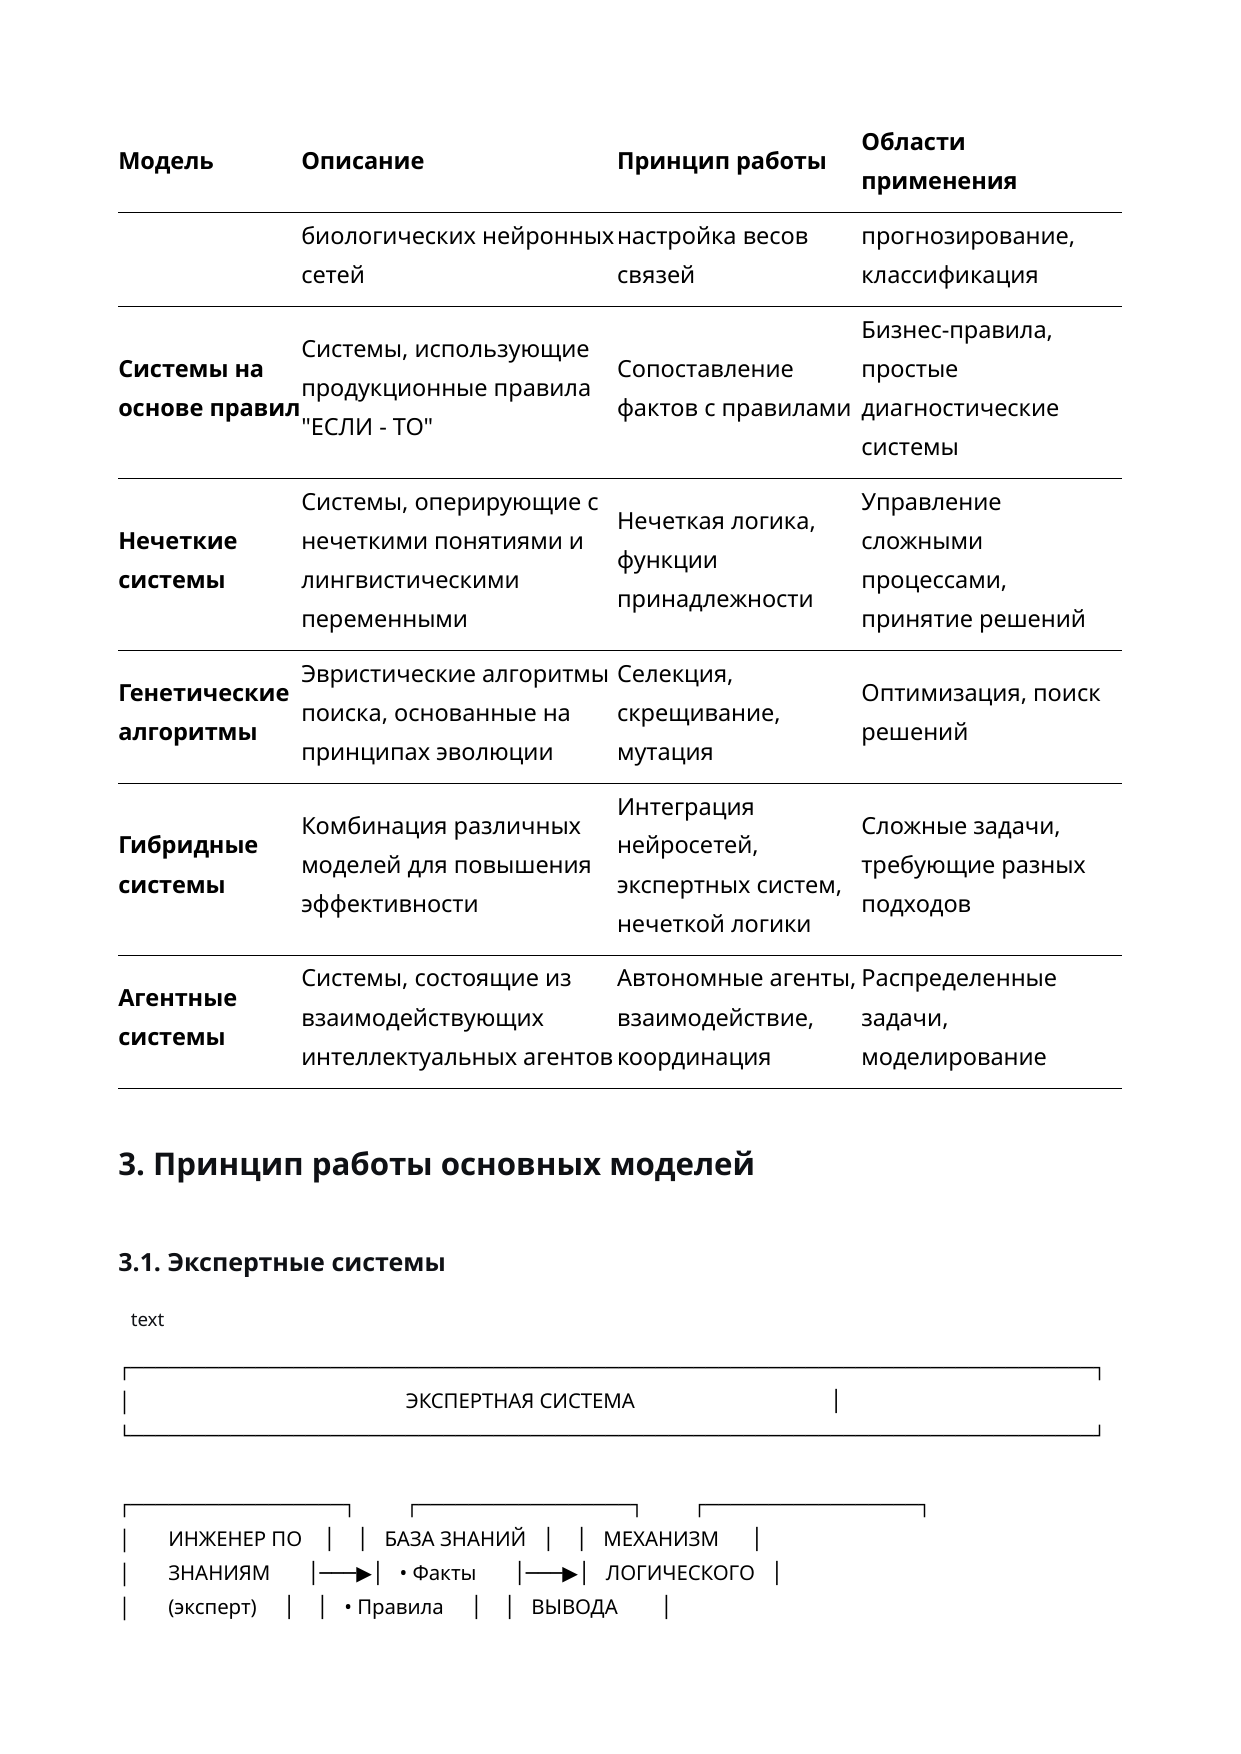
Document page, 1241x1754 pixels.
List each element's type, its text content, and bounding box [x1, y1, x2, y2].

table_cell Системы, использующие продукционные правила "ЕСЛИ - ТО" [301, 307, 617, 478]
table_cell [118, 213, 301, 306]
table_cell Оптимизация, поиск решений [861, 651, 1122, 783]
table_cell Гибридные системы [118, 784, 301, 954]
table_cell Комбинация различных моделей для повышения эффективности [301, 784, 617, 954]
table_cell Нечеткая логика, функции принадлежности [617, 479, 861, 650]
text └─────────────────────────────────────────────────────────────────────────────┘ [118, 1415, 1122, 1449]
table_header Модель [118, 118, 301, 212]
table_cell Управление сложными процессами, принятие решений [861, 479, 1122, 650]
table_cell Автономные агенты, взаимодействие, координация [617, 956, 861, 1087]
text │ ЗНАНИЯМ │───▶│ • Факты │───▶│ ЛОГИЧЕСКОГО │ [118, 1552, 1122, 1587]
table_cell Селекция, скрещивание, мутация [617, 651, 861, 783]
text ┌─────────────────┐ ┌─────────────────┐ ┌─────────────────┐ [118, 1483, 1122, 1518]
table_cell биологических нейронных сетей [301, 213, 617, 306]
table_cell Системы, оперирующие с нечеткими понятиями и лингвистическими переменными [301, 479, 617, 650]
table_cell Нечеткие системы [118, 479, 301, 650]
table_cell Сопоставление фактов с правилами [617, 307, 861, 478]
table_cell Агентные системы [118, 956, 301, 1087]
table_cell настройка весов связей [617, 213, 861, 306]
table_cell Бизнес-правила, простые диагностические системы [861, 307, 1122, 478]
table_cell Интеграция нейросетей, экспертных систем, нечеткой логики [617, 784, 861, 954]
table_header Принцип работы [617, 118, 861, 212]
table_cell Распределенные задачи, моделирование [861, 956, 1122, 1087]
table_cell Эвристические алгоритмы поиска, основанные на принципах эволюции [301, 651, 617, 783]
subtitle 3.1. Экспертные системы [118, 1234, 1122, 1278]
table_cell прогнозирование, классификация [861, 213, 1122, 306]
table_cell Генетические алгоритмы [118, 651, 301, 783]
table_header Описание [301, 118, 617, 212]
table_cell Сложные задачи, требующие разных подходов [861, 784, 1122, 954]
table_header Области применения [861, 118, 1122, 212]
text │ (эксперт) │ │ • Правила │ │ ВЫВОДА │ [118, 1587, 1122, 1621]
table_cell Системы, состоящие из взаимодействующих интеллектуальных агентов [301, 956, 617, 1087]
text │ ЭКСПЕРТНАЯ СИСТЕМА │ [118, 1380, 1122, 1415]
text │ ИНЖЕНЕР ПО │ │ БАЗА ЗНАНИЙ │ │ МЕХАНИЗМ │ [118, 1518, 1122, 1552]
table_cell Системы на основе правил [118, 307, 301, 478]
subtitle 3. Принцип работы основных моделей [118, 1138, 1122, 1184]
text ┌─────────────────────────────────────────────────────────────────────────────┐ [118, 1346, 1122, 1380]
text text [131, 1303, 1122, 1331]
